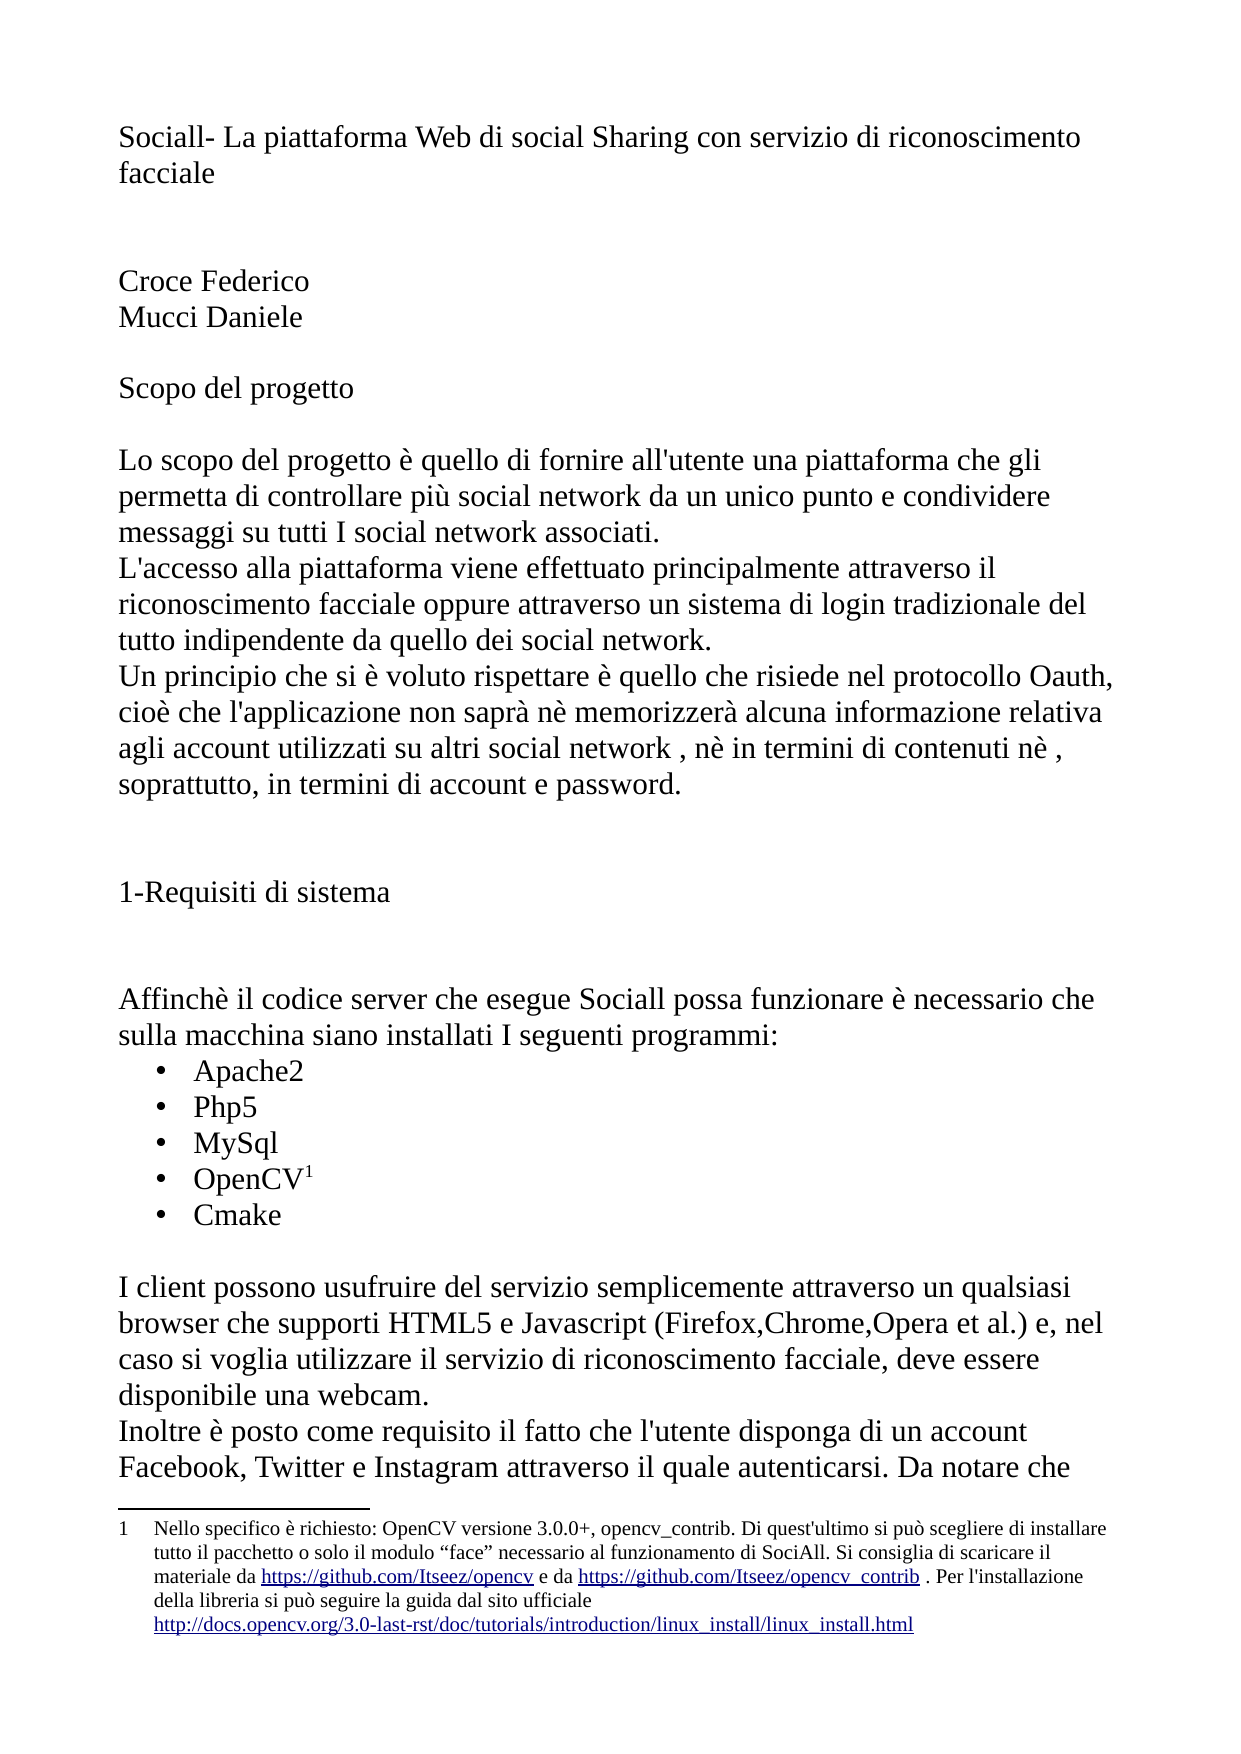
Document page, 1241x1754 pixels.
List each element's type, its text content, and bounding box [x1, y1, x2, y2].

text Scopo del progetto [118, 370, 1122, 406]
list Apache2 [156, 1052, 1122, 1088]
list Nello specifico è richiesto: OpenCV versione 3.0.0+, opencv_contrib. Di quest'ultimo si può scegliere di installare tutto il pacchetto o solo il modulo “face” necessario al funzionamento di SociAll. Si consiglia di scaricare il materiale da https://github.com/Itseez/opencv e da https://github.com/Itseez/opencv_contrib . Per l'installazione della libreria si può seguire la guida dal sito ufficiale http://docs.opencv.org/3.0-last-rst/doc/tutorials/introduction/linux_install/linux_install.html [118, 1516, 1122, 1636]
list OpenCV [156, 1160, 1122, 1196]
list MySql [156, 1124, 1122, 1160]
text Lo scopo del progetto è quello di fornire all'utente una piattaforma che gli permetta di controllare più social network da un unico punto e condividere messaggi su tutti I social network associati. L'accesso alla piattaforma viene effettuato principalmente attraverso il riconoscimento facciale oppure attraverso un sistema di login tradizionale del tutto indipendente da quello dei social network. Un principio che si è voluto rispettare è quello che risiede nel protocollo Oauth, cioè che l'applicazione non saprà nè memorizzerà alcuna informazione relativa agli account utilizzati su altri social network , nè in termini di contenuti nè , soprattutto, in termini di account e password. [118, 442, 1122, 837]
text I client possono usufruire del servizio semplicemente attraverso un qualsiasi browser che supporti HTML5 e Javascript (Firefox,Chrome,Opera et al.) e, nel caso si voglia utilizzare il servizio di riconoscimento facciale, deve essere disponibile una webcam. Inoltre è posto come requisito il fatto che l'utente disponga di un account Facebook, Twitter e Instagram attraverso il quale autenticarsi. Da notare che [118, 1268, 1122, 1484]
text Sociall- La piattaforma Web di social Sharing con servizio di riconoscimento facciale [118, 118, 1122, 190]
text Croce Federico Mucci Daniele [118, 262, 1122, 334]
text Affinchè il codice server che esegue Sociall possa funzionare è necessario che sulla macchina siano installati I seguenti programmi: [118, 981, 1122, 1052]
list Php5 [156, 1088, 1122, 1124]
text 1-Requisiti di sistema [118, 873, 1122, 909]
list Cmake [156, 1196, 1122, 1232]
